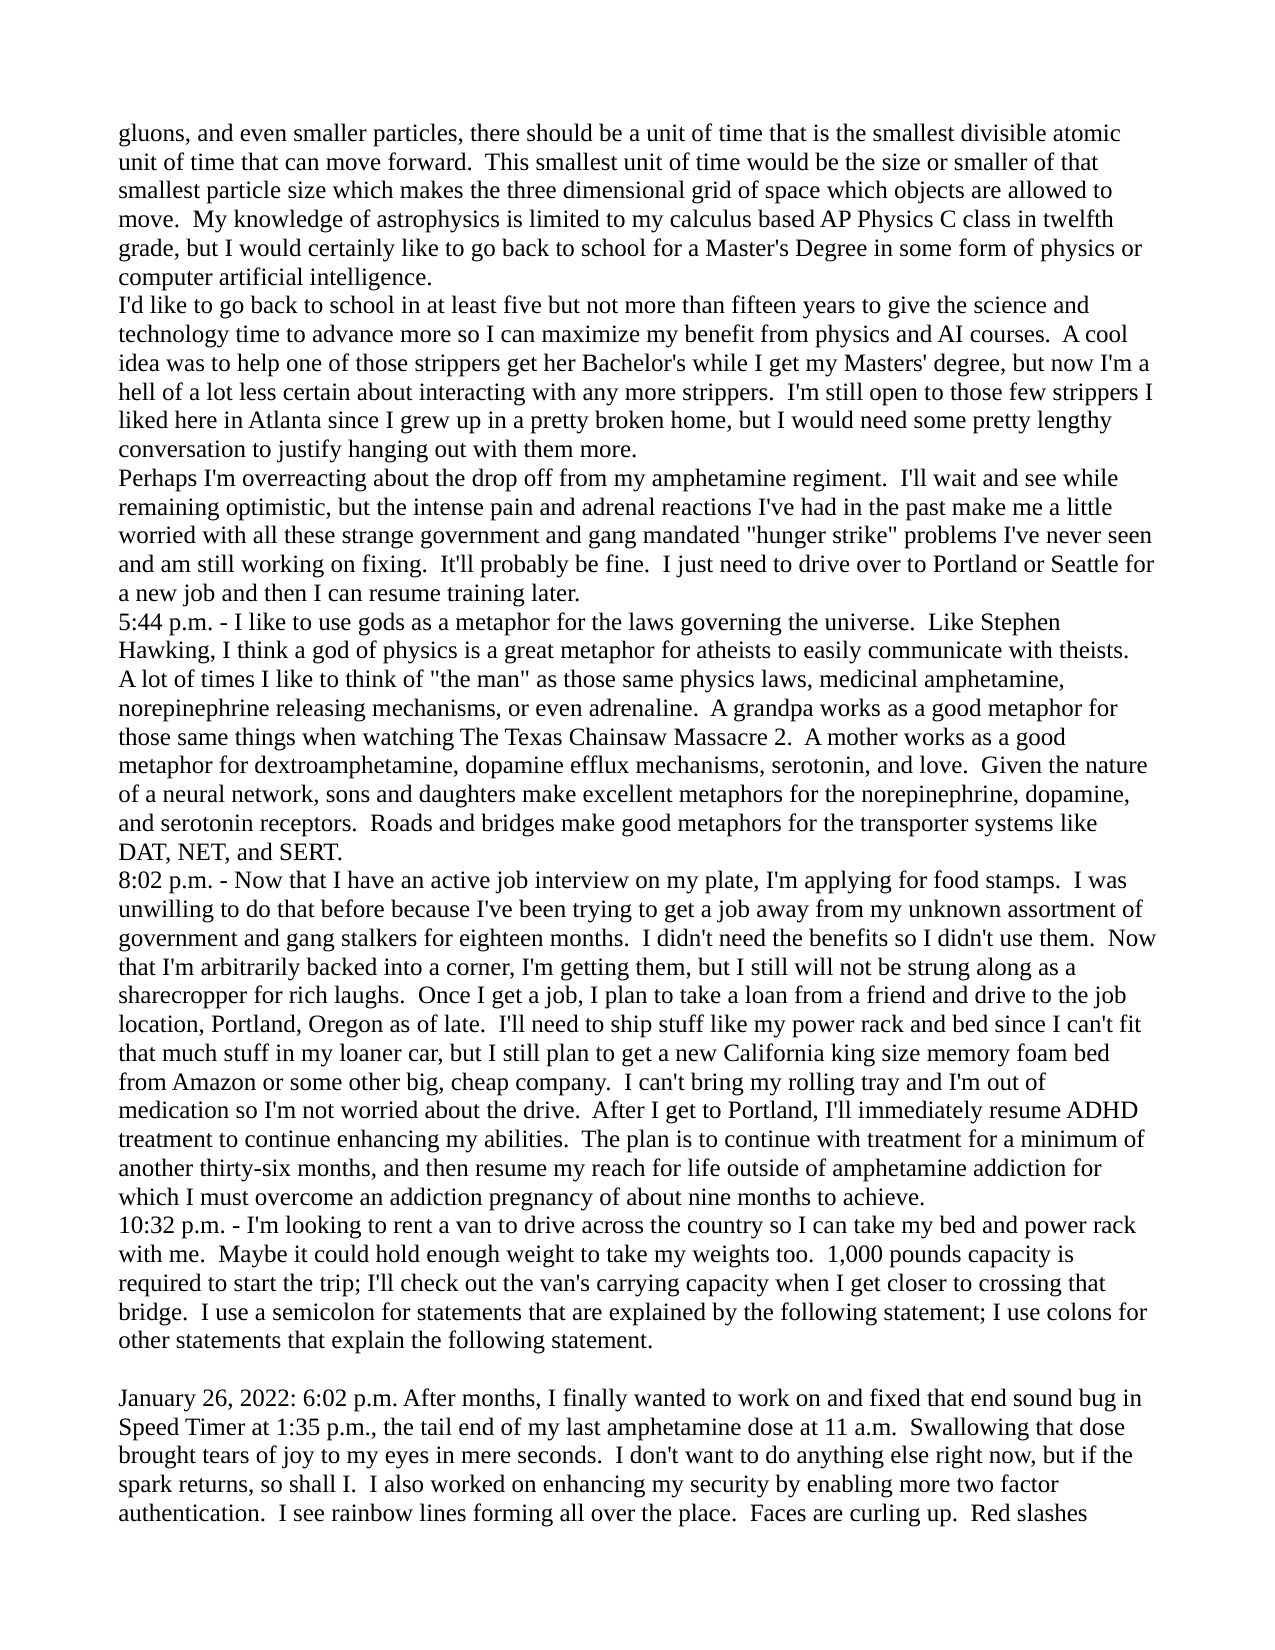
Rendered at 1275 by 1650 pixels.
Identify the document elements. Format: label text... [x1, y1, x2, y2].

text 8:02 p.m. - Now that I have an active job interview on my plate, I'm applying for food stamps. I was unwilling to do that before because I've been trying to get a job away from my unknown assortment of government and gang stalkers for eighteen months. I didn't need the benefits so I didn't use them. Now that I'm arbitrarily backed into a corner, I'm getting them, but I still will not be strung along as a sharecropper for rich laughs. Once I get a job, I plan to take a loan from a friend and drive to the job location, Portland, Oregon as of late. I'll need to ship stuff like my power rack and bed since I can't fit that much stuff in my loaner car, but I still plan to get a new California king size memory foam bed from Amazon or some other big, cheap company. I can't bring my rolling tray and I'm out of medication so I'm not worried about the drive. After I get to Portland, I'll immediately resume ADHD treatment to continue enhancing my abilities. The plan is to continue with treatment for a minimum of another thirty-six months, and then resume my reach for life outside of amphetamine addiction for which I must overcome an addiction pregnancy of about nine months to achieve. [118, 866, 1157, 1211]
text gluons, and even smaller particles, there should be a unit of time that is the smallest divisible atomic unit of time that can move forward. This smallest unit of time would be the size or smaller of that smallest particle size which makes the three dimensional grid of space which objects are allowed to move. My knowledge of astrophysics is limited to my calculus based AP Physics C class in twelfth grade, but I would certainly like to go back to school for a Master's Degree in some form of physics or computer artificial intelligence. [118, 118, 1157, 291]
text 5:44 p.m. - I like to use gods as a metaphor for the laws governing the universe. Like Stephen Hawking, I think a god of physics is a great metaphor for atheists to easily communicate with theists. A lot of times I like to think of "the man" as those same physics laws, medicinal amphetamine, norepinephrine releasing mechanisms, or even adrenaline. A grandpa works as a good metaphor for those same things when watching The Texas Chainsaw Massacre 2. A mother works as a good metaphor for dextroamphetamine, dopamine efflux mechanisms, serotonin, and love. Given the nature of a neural network, sons and daughters make excellent metaphors for the norepinephrine, dopamine, and serotonin receptors. Roads and bridges make good metaphors for the transporter systems like DAT, NET, and SERT. [118, 607, 1157, 866]
text Perhaps I'm overreacting about the drop off from my amphetamine regiment. I'll wait and see while remaining optimistic, but the intense pain and adrenal reactions I've had in the past make me a little worried with all these strange government and gang mandated "hunger strike" problems I've never seen and am still working on fixing. It'll probably be fine. I just need to drive over to Portland or Seattle for a new job and then I can resume training later. [118, 463, 1157, 607]
text 10:32 p.m. - I'm looking to rent a van to drive across the country so I can take my bed and power rack with me. Maybe it could hold enough weight to take my weights too. 1,000 pounds capacity is required to start the trip; I'll check out the van's carrying capacity when I get closer to crossing that bridge. I use a semicolon for statements that are explained by the following statement; I use colons for other statements that explain the following statement. [118, 1211, 1157, 1354]
text January 26, 2022: 6:02 p.m. After months, I finally wanted to work on and fixed that end sound bug in Speed Timer at 1:35 p.m., the tail end of my last amphetamine dose at 11 a.m. Swallowing that dose brought tears of joy to my eyes in mere seconds. I don't want to do anything else right now, but if the spark returns, so shall I. I also worked on enhancing my security by enabling more two factor authentication. I see rainbow lines forming all over the place. Faces are curling up. Red slashes [118, 1383, 1157, 1527]
text I'd like to go back to school in at least five but not more than fifteen years to give the science and technology time to advance more so I can maximize my benefit from physics and AI courses. A cool idea was to help one of those strippers get her Bachelor's while I get my Masters' degree, but now I'm a hell of a lot less certain about interacting with any more strippers. I'm still open to those few strippers I liked here in Atlanta since I grew up in a pretty broken home, but I would need some pretty lengthy conversation to justify hanging out with them more. [118, 291, 1157, 463]
